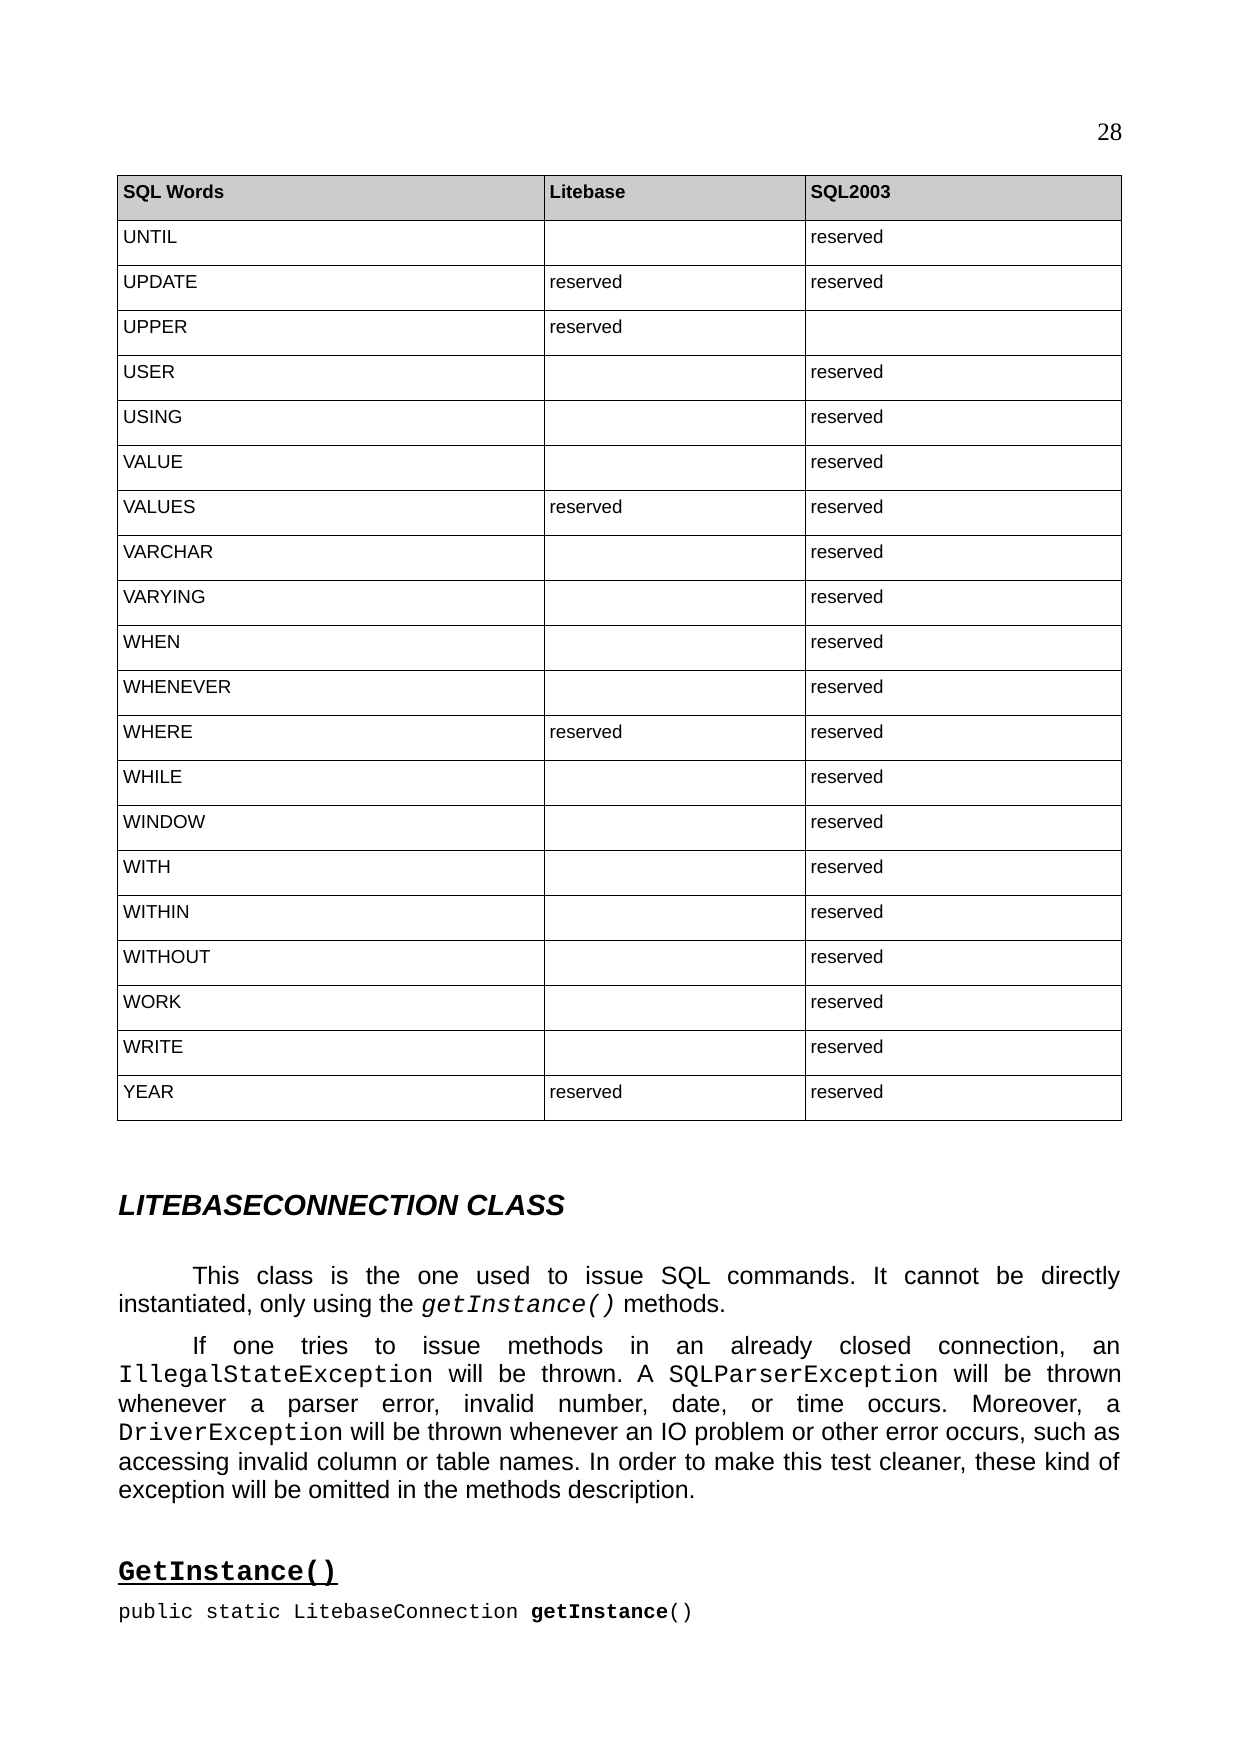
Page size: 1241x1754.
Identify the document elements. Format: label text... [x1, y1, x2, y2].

table_cell reserved [545, 311, 805, 355]
table_cell [545, 896, 805, 940]
table_cell reserved [806, 1076, 1121, 1120]
table_cell VALUE [118, 446, 544, 490]
table_cell reserved [806, 401, 1121, 445]
table_cell [545, 851, 805, 895]
table_cell WITH [118, 851, 544, 895]
table_cell [545, 446, 805, 490]
table_cell WORK [118, 986, 544, 1030]
table_cell UNTIL [118, 221, 544, 265]
table_cell VARCHAR [118, 536, 544, 580]
table_cell WHERE [118, 716, 544, 760]
table_cell reserved [806, 941, 1121, 985]
table_cell reserved [545, 716, 805, 760]
table_cell [545, 401, 805, 445]
table_cell reserved [806, 1031, 1121, 1075]
table_cell [545, 941, 805, 985]
table_cell reserved [806, 851, 1121, 895]
table_cell YEAR [118, 1076, 544, 1120]
table_cell reserved [545, 266, 805, 310]
table_cell [545, 581, 805, 625]
table_cell reserved [806, 671, 1121, 715]
table_cell WRITE [118, 1031, 544, 1075]
table_cell reserved [806, 761, 1121, 805]
table_cell reserved [806, 896, 1121, 940]
table_cell reserved [806, 491, 1121, 535]
table_cell reserved [806, 986, 1121, 1030]
table_header SQL2003 [806, 176, 1121, 220]
table_cell [545, 806, 805, 850]
table_cell reserved [806, 221, 1121, 265]
table_cell [545, 536, 805, 580]
table_cell reserved [806, 626, 1121, 670]
table_header Litebase [545, 176, 805, 220]
table_cell [545, 761, 805, 805]
table_cell reserved [545, 1076, 805, 1120]
table_cell reserved [806, 806, 1121, 850]
table_cell [545, 356, 805, 400]
table_cell WITHOUT [118, 941, 544, 985]
table_cell reserved [806, 581, 1121, 625]
table_cell [806, 311, 1121, 355]
table_cell [545, 221, 805, 265]
table_cell reserved [806, 716, 1121, 760]
table_cell [545, 671, 805, 715]
table_cell [545, 1031, 805, 1075]
table_cell USER [118, 356, 544, 400]
table_cell reserved [545, 491, 805, 535]
text If one tries to issue methods in an already closed connection, an IllegalStateException will be thrown. A SQLParserException will be thrown whenever a parser error, invalid number, date, or time occurs. Moreover, a DriverException will be thrown whenever an IO problem or other error occurs, such as accessing invalid column or table names. In order to make this test cleaner, these kind of exception will be omitted in the methods description. [118, 1332, 1122, 1504]
table_cell USING [118, 401, 544, 445]
table_cell VARYING [118, 581, 544, 625]
table_cell reserved [806, 356, 1121, 400]
subtitle LITEBASECONNECTION CLASS [118, 1189, 1122, 1221]
table_cell WHILE [118, 761, 544, 805]
table_cell WINDOW [118, 806, 544, 850]
table_cell [545, 986, 805, 1030]
text This class is the one used to issue SQL commands. It cannot be directly instantiated, only using the getInstance() methods. [118, 1262, 1122, 1320]
table_cell WHEN [118, 626, 544, 670]
table_cell [545, 626, 805, 670]
table_cell reserved [806, 266, 1121, 310]
table_cell UPPER [118, 311, 544, 355]
table_cell WHENEVER [118, 671, 544, 715]
table_header SQL Words [118, 176, 544, 220]
text public static LitebaseConnection getInstance() [118, 1601, 1122, 1625]
table_cell reserved [806, 446, 1121, 490]
subtitle GetInstance() [118, 1557, 1122, 1589]
table_cell reserved [806, 536, 1121, 580]
table_cell UPDATE [118, 266, 544, 310]
table_cell WITHIN [118, 896, 544, 940]
table_cell VALUES [118, 491, 544, 535]
